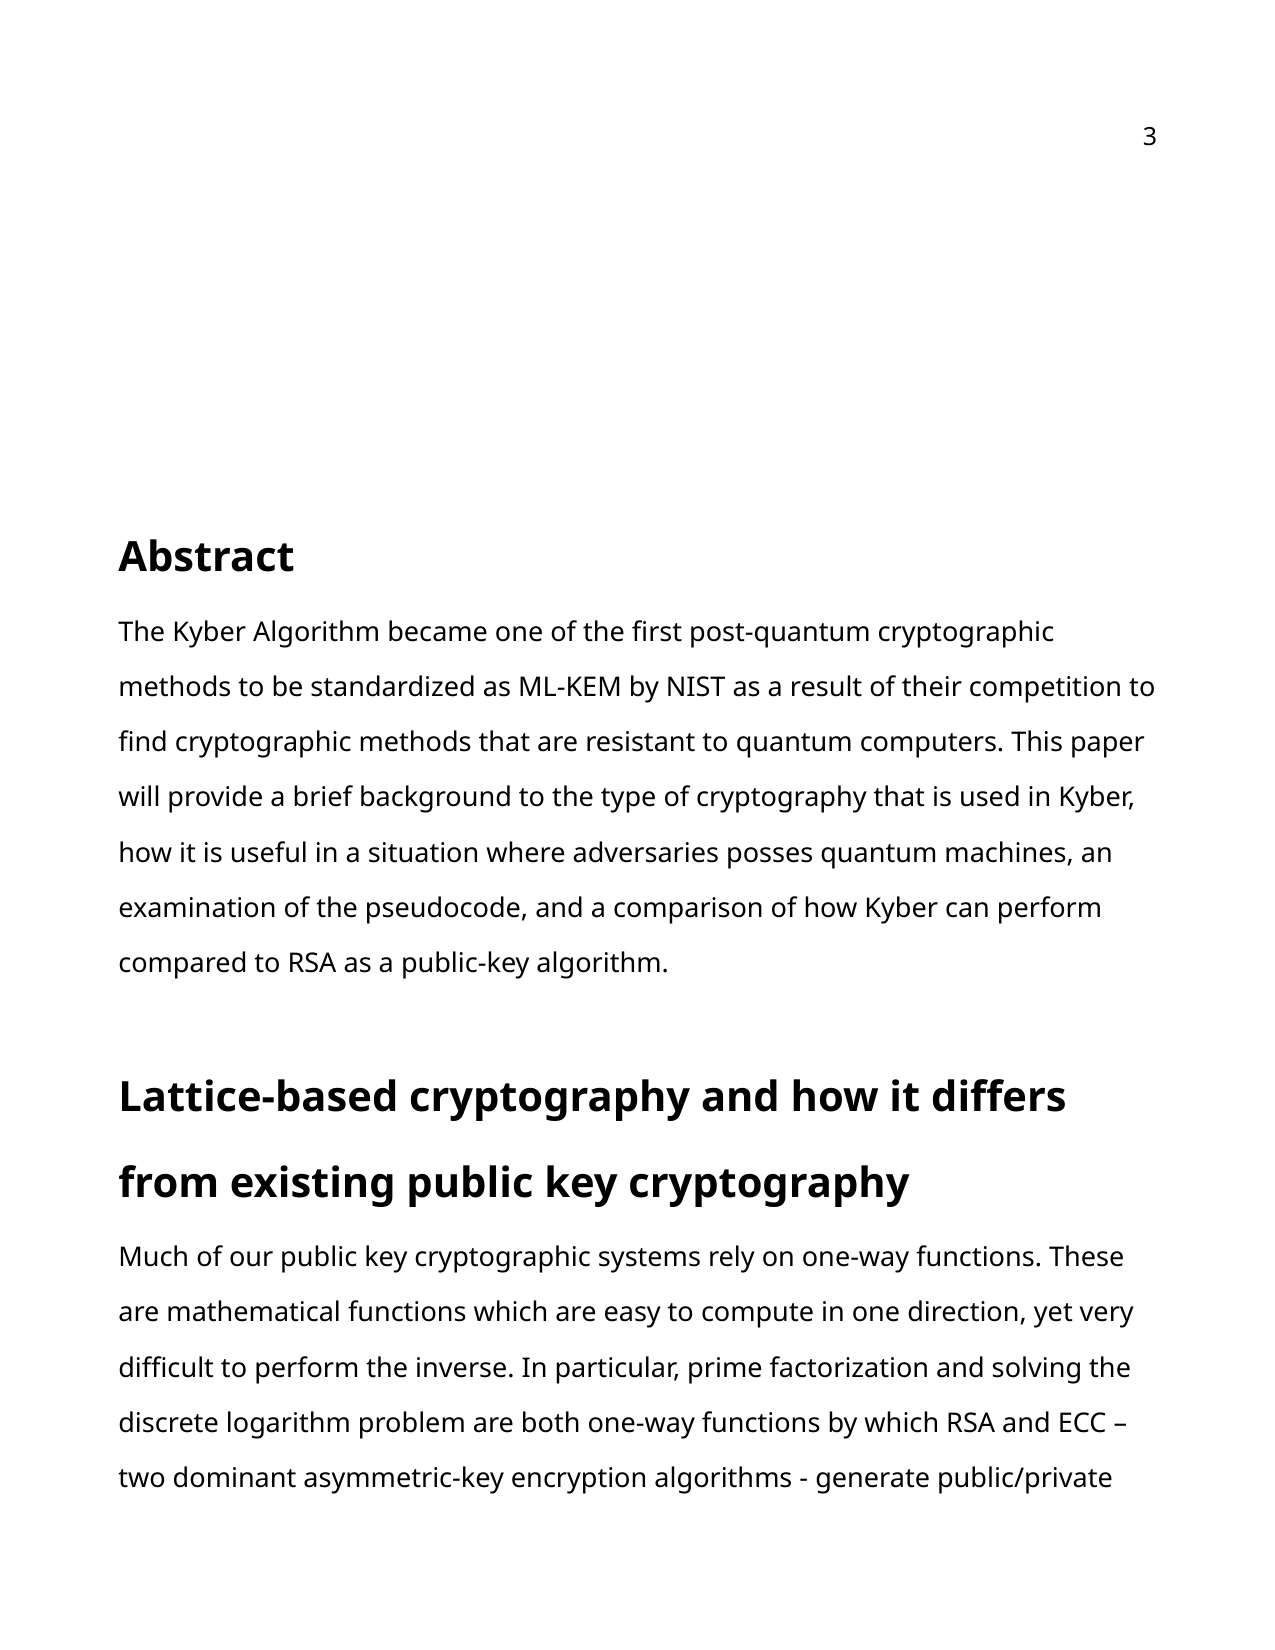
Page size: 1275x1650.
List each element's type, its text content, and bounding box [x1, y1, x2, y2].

text Much of our public key cryptographic systems rely on one-way functions. These are mathematical functions which are easy to compute in one direction, yet very difficult to perform the inverse. In particular, prime factorization and solving the discrete logarithm problem are both one-way functions by which RSA and ECC – two dominant asymmetric-key encryption algorithms - generate public/private [118, 1237, 1157, 1496]
text Abstract [118, 527, 1157, 584]
text Lattice-based cryptography and how it differs from existing public key cryptography [118, 1067, 1157, 1209]
text The Kyber Algorithm became one of the first post-quantum cryptographic methods to be standardized as ML-KEM by NIST as a result of their competition to find cryptographic methods that are resistant to quantum computers. This paper will provide a brief background to the type of cryptography that is used in Kyber, how it is useful in a situation where adversaries posses quantum machines, an examination of the pseudocode, and a comparison of how Kyber can perform compared to RSA as a public-key algorithm. [118, 612, 1157, 981]
